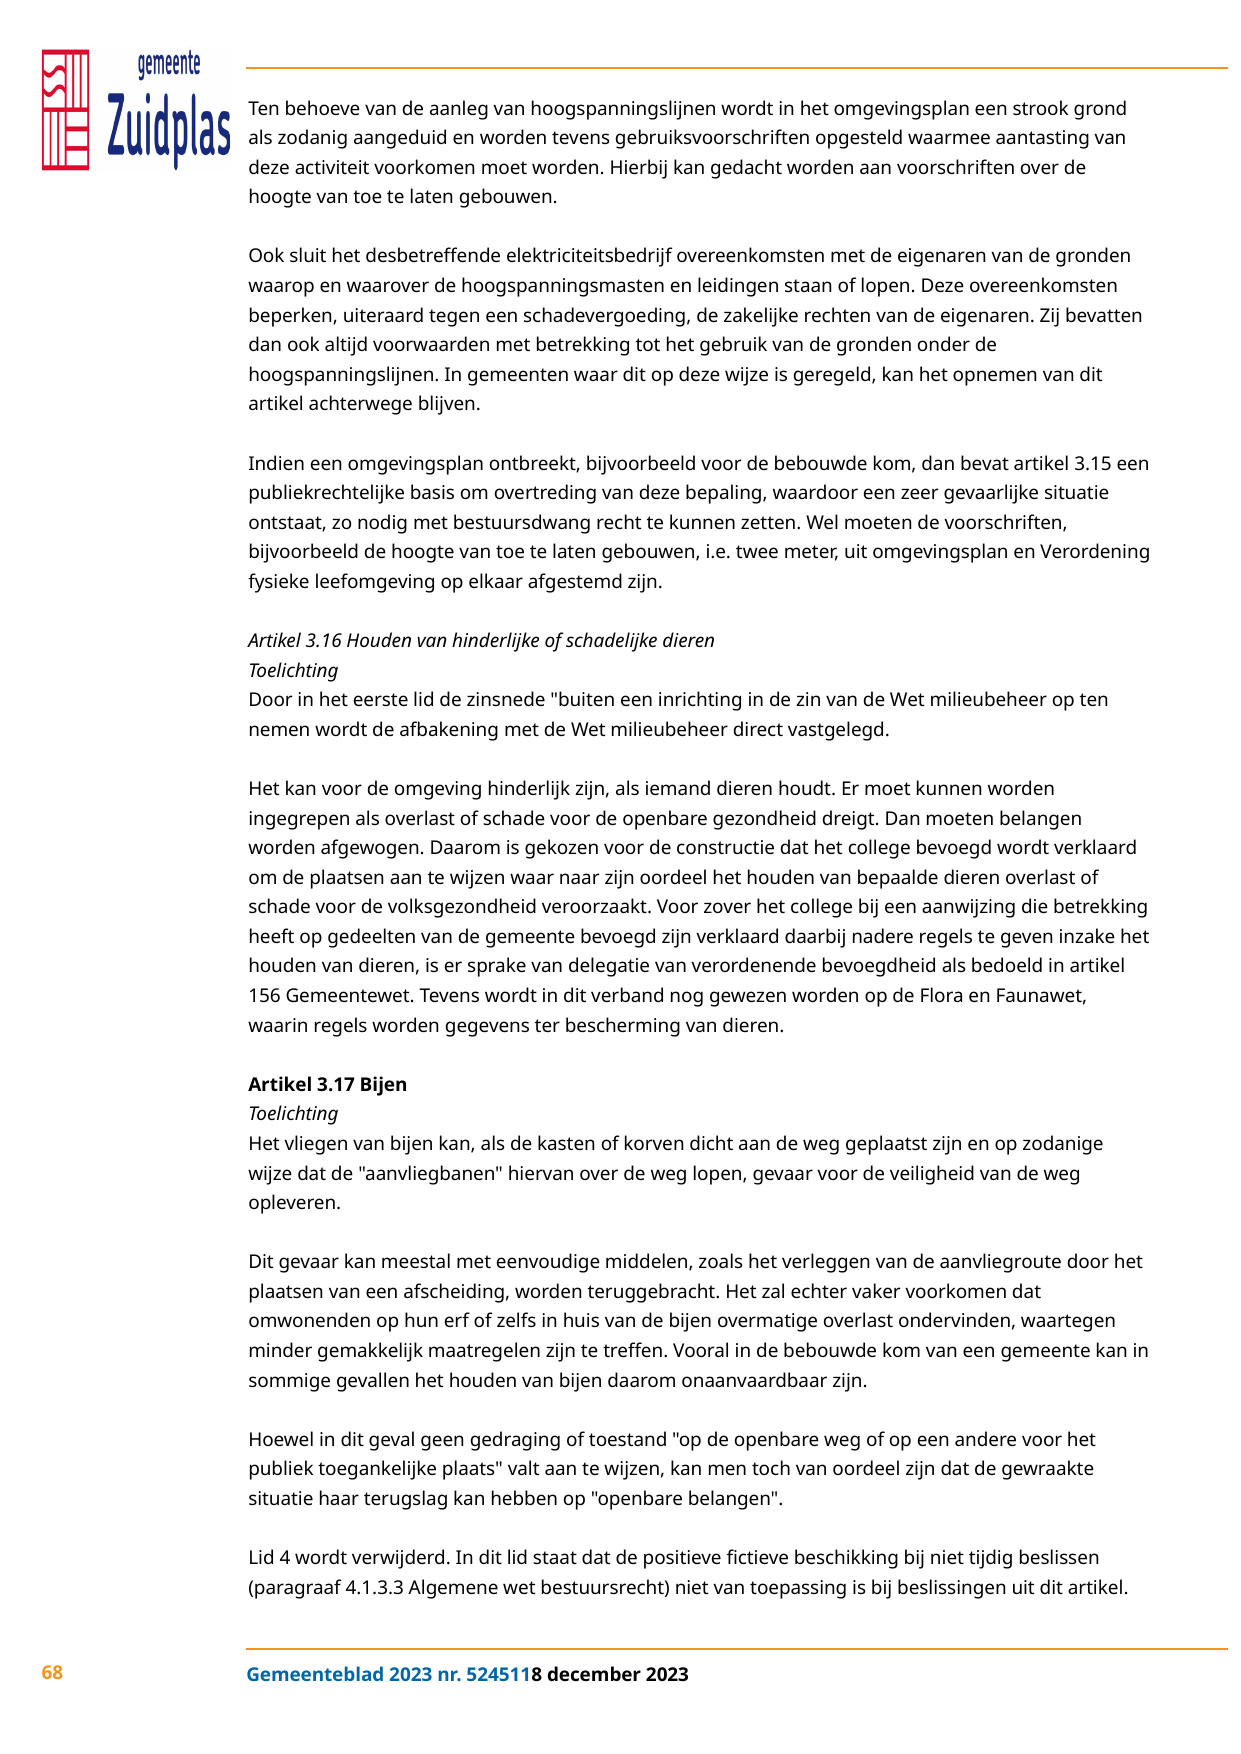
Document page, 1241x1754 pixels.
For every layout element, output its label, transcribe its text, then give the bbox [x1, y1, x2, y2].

text Ten behoeve van de aanleg van hoogspanningslijnen wordt in het omgevingsplan een strook grond als zodanig aangeduid en worden tevens gebruiksvoorschriften opgesteld waarmee aantasting van deze activiteit voorkomen moet worden. Hierbij kan gedacht worden aan voorschriften over de hoogte van toe te laten gebouwen. [248, 95, 1152, 209]
text Indien een omgevingsplan ontbreekt, bijvoorbeeld voor de bebouwde kom, dan bevat artikel 3.15 een publiekrechtelijke basis om overtreding van deze bepaling, waardoor een zeer gevaarlijke situatie ontstaat, zo nodig met bestuursdwang recht te kunnen zetten. Wel moeten de voorschriften, bijvoorbeeld de hoogte van toe te laten gebouwen, i.e. twee meter, uit omgevingsplan en Verordening fysieke leefomgeving op elkaar afgestemd zijn. [248, 450, 1152, 594]
text Artikel 3.17 Bijen [248, 1071, 1152, 1097]
text Ook sluit het desbetreffende elektriciteitsbedrijf overeenkomsten met de eigenaren van de gronden waarop en waarover de hoogspanningsmasten en leidingen staan of lopen. Deze overeenkomsten beperken, uiteraard tegen een schadevergoeding, de zakelijke rechten van de eigenaren. Zij bevatten dan ook altijd voorwaarden met betrekking tot het gebruik van de gronden onder de hoogspanningslijnen. In gemeenten waar dit op deze wijze is geregeld, kan het opnemen van dit artikel achterwege blijven. [248, 243, 1152, 416]
text Hoewel in dit geval geen gedraging of toestand "op de openbare weg of op een andere voor het publiek toegankelijke plaats" valt aan te wijzen, kan men toch van oordeel zijn dat de gewraakte situatie haar terugslag kan hebben op "openbare belangen". [248, 1426, 1152, 1511]
text Toelichting [248, 1101, 1152, 1126]
text Dit gevaar kan meestal met eenvoudige middelen, zoals het verleggen van de aanvliegroute door het plaatsen van een afscheiding, worden teruggebracht. Het zal echter vaker voorkomen dat omwonenden op hun erf of zelfs in huis van de bijen overmatige overlast ondervinden, waartegen minder gemakkelijk maatregelen zijn te treffen. Vooral in de bebouwde kom van een gemeente kan in sommige gevallen het houden van bijen daarom onaanvaardbaar zijn. [248, 1248, 1152, 1393]
text Door in het eerste lid de zinsnede "buiten een inrichting in de zin van de Wet milieubeheer op ten nemen wordt de afbakening met de Wet milieubeheer direct vastgelegd. [248, 686, 1152, 742]
picture [41, 47, 231, 172]
text Het kan voor de omgeving hinderlijk zijn, als iemand dieren houdt. Er moet kunnen worden ingegrepen als overlast of schade voor de openbare gezondheid dreigt. Dan moeten belangen worden afgewogen. Daarom is gekozen voor de constructie dat het college bevoegd wordt verklaard om de plaatsen aan te wijzen waar naar zijn oordeel het houden van bepaalde dieren overlast of schade voor de volksgezondheid veroorzaakt. Voor zover het college bij een aanwijzing die betrekking heeft op gedeelten van de gemeente bevoegd zijn verklaard daarbij nadere regels te geven inzake het houden van dieren, is er sprake van delegatie van verordenende bevoegdheid als bedoeld in artikel 156 Gemeentewet. Tevens wordt in dit verband nog gewezen worden op de Flora en Faunawet, waarin regels worden gegevens ter bescherming van dieren. [248, 775, 1152, 1038]
text Toelichting [248, 657, 1152, 683]
text Het vliegen van bijen kan, als de kasten of korven dicht aan de weg geplaatst zijn en op zodanige wijze dat de "aanvliegbanen" hiervan over de weg lopen, gevaar voor de veiligheid van de weg opleveren. [248, 1130, 1152, 1215]
text Artikel 3.16 Houden van hinderlijke of schadelijke dieren [248, 627, 1152, 653]
text Lid 4 wordt verwijderd. In dit lid staat dat de positieve fictieve beschikking bij niet tijdig beslissen (paragraaf 4.1.3.3 Algemene wet bestuursrecht) niet van toepassing is bij beslissingen uit dit artikel. [248, 1544, 1152, 1600]
